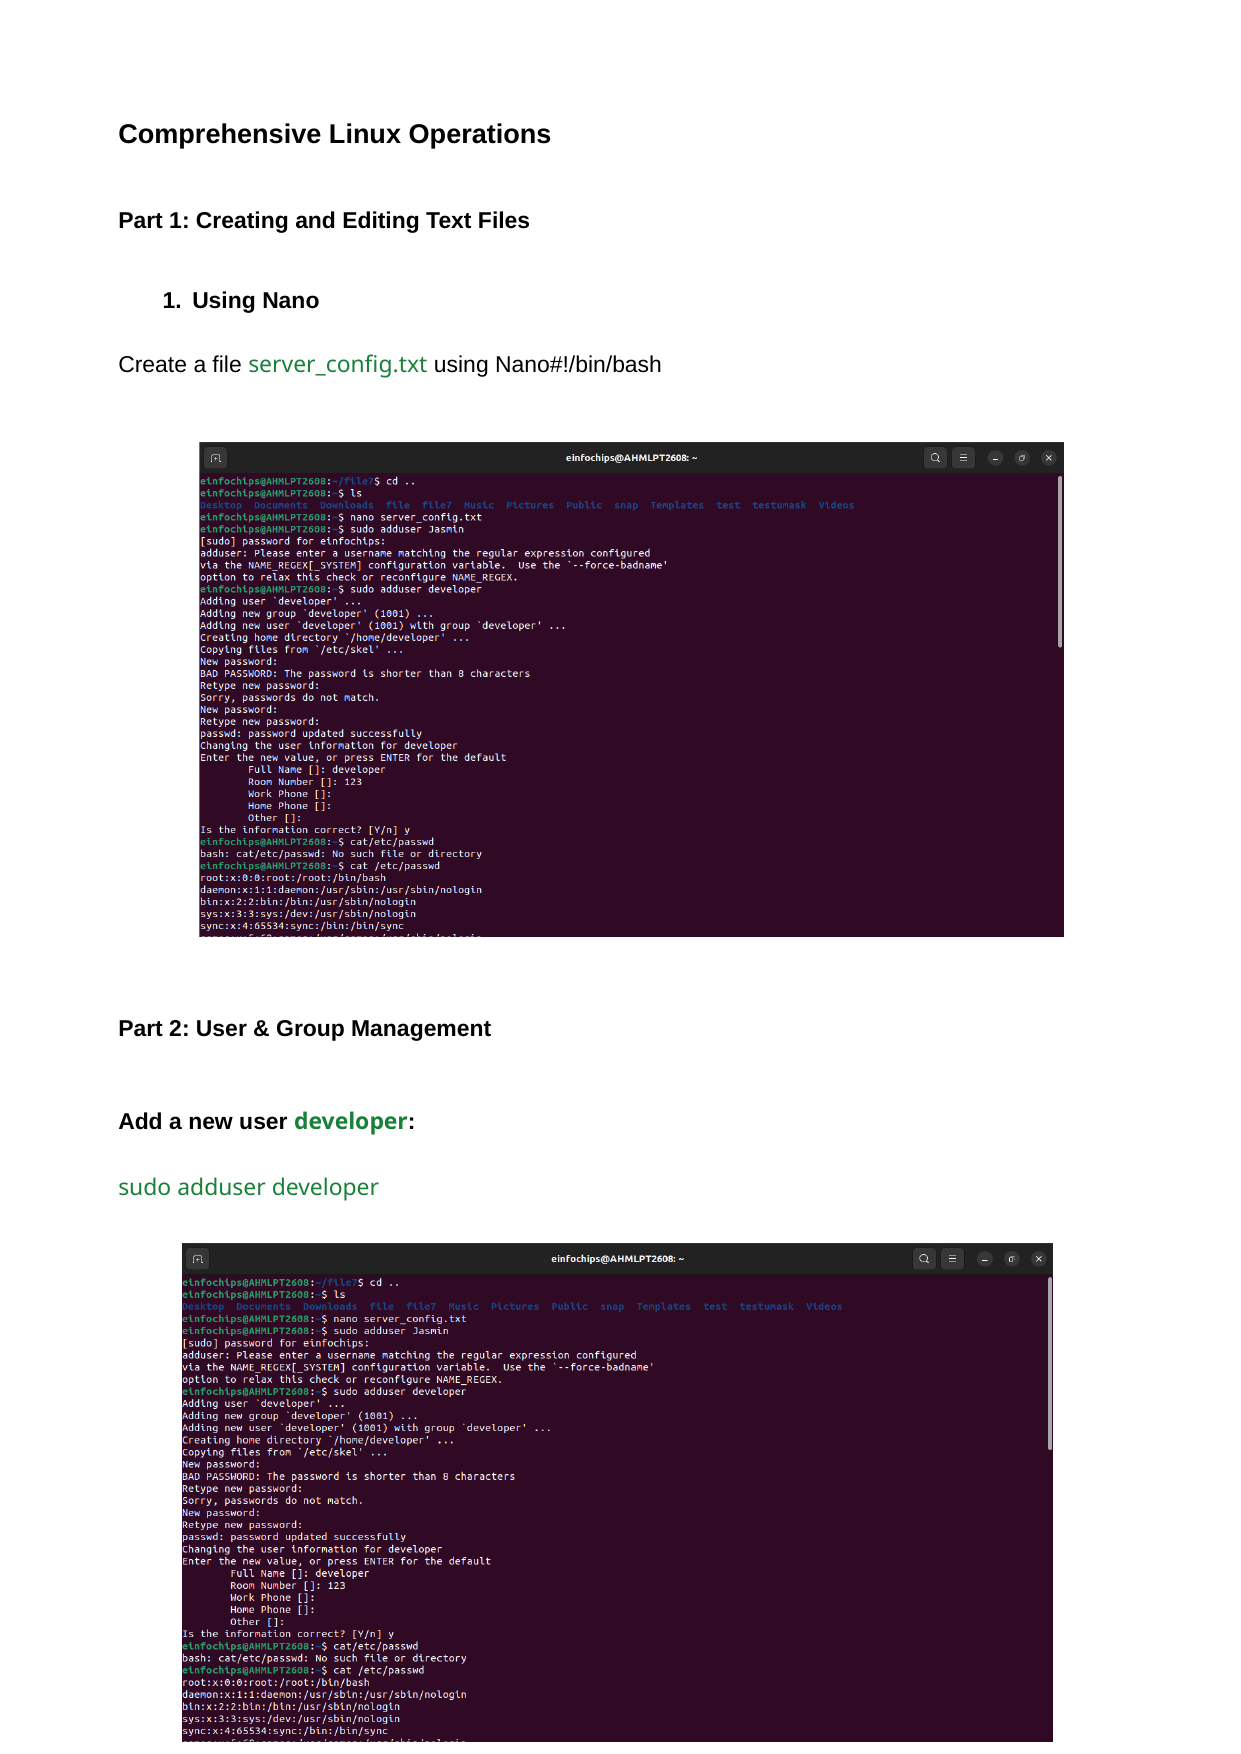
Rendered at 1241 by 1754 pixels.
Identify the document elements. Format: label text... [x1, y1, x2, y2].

text Add a new user developer: sudo adduser developer [118, 1105, 1122, 1202]
text Create a file server_config.txt using Nano#!/bin/bash [118, 348, 1122, 379]
text Comprehensive Linux Operations [118, 118, 1122, 149]
picture [199, 442, 1064, 937]
picture [182, 1243, 1053, 1742]
text Part 1: Creating and Editing Text Files [118, 207, 1122, 233]
text Part 2: User & Group Management [118, 1015, 1122, 1041]
list Using Nano [162, 287, 1122, 313]
